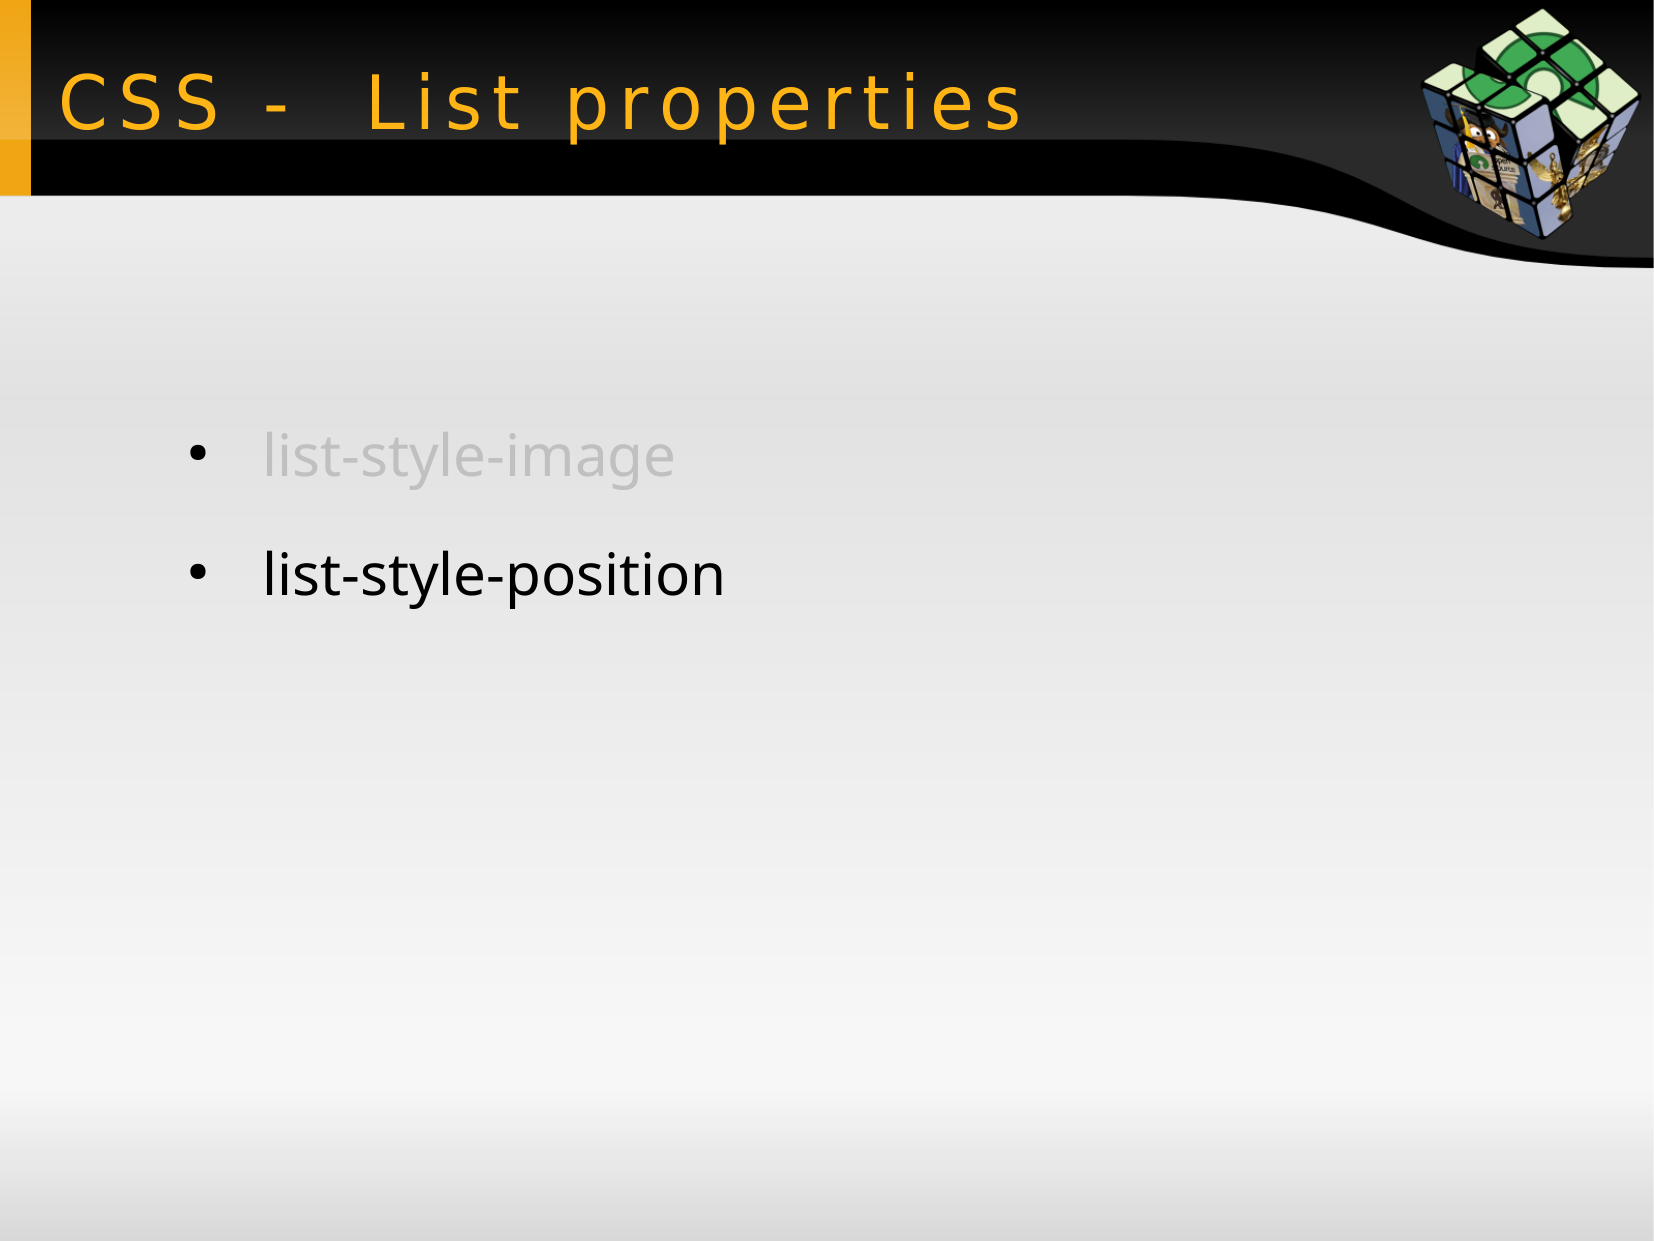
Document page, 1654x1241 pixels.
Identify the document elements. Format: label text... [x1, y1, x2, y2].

subtitle list-style-image list-style-position [187, 375, 1576, 1201]
picture [0, 0, 1654, 1241]
title CSS - List properties [59, 29, 1501, 178]
